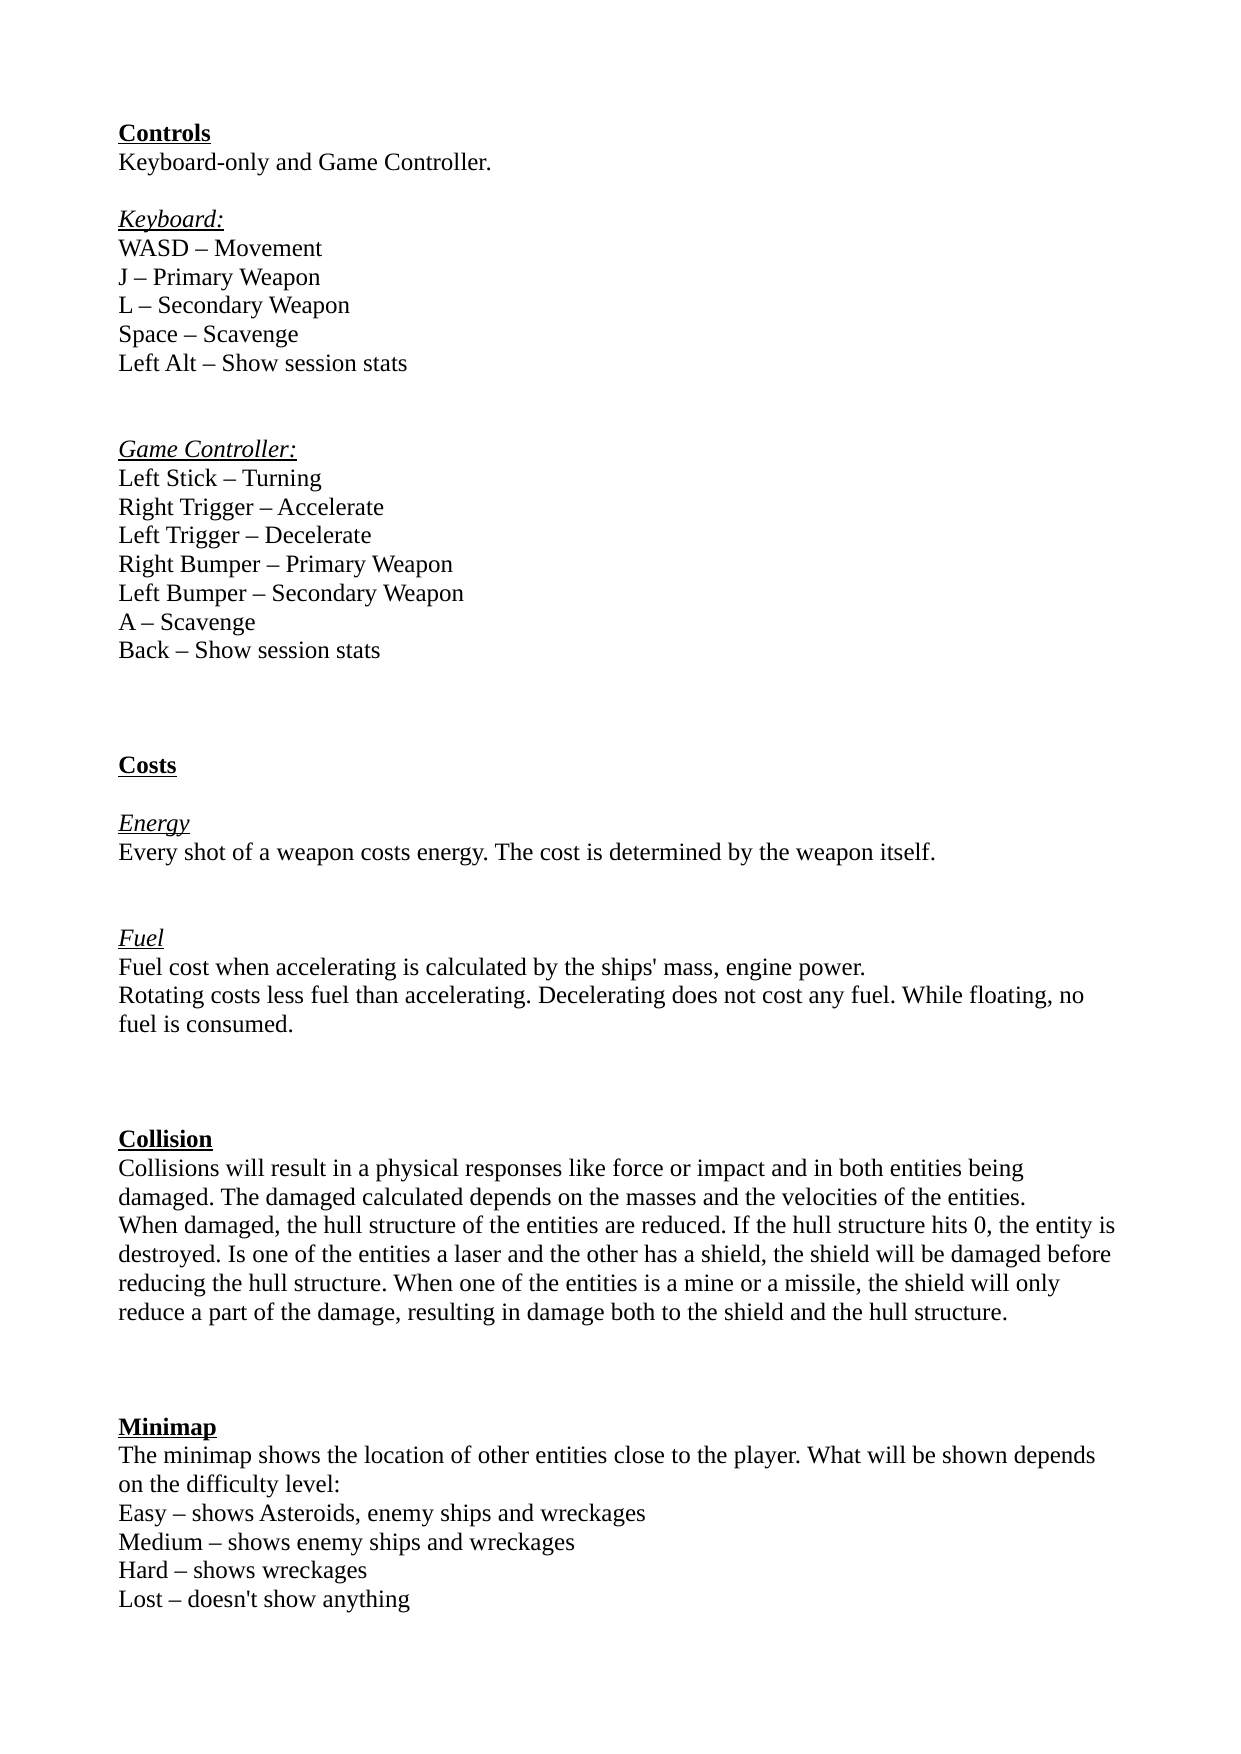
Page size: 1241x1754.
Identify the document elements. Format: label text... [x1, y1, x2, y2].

text Right Bumper – Primary Weapon [118, 549, 1122, 578]
text Left Stick – Turning [118, 463, 1122, 492]
text Costs [118, 751, 1122, 779]
text WASD – Movement [118, 233, 1122, 262]
text Left Alt – Show session stats [118, 348, 1122, 377]
text Rotating costs less fuel than accelerating. Decelerating does not cost any fuel. While floating, no fuel is consumed. [118, 981, 1122, 1038]
text The minimap shows the location of other entities close to the player. What will be shown depends on the difficulty level: [118, 1441, 1122, 1498]
text Keyboard-only and Game Controller. [118, 147, 1122, 176]
text Collision [118, 1124, 1122, 1153]
text L – Secondary Weapon [118, 291, 1122, 319]
text A – Scavenge [118, 607, 1122, 636]
text Game Controller: [118, 434, 1122, 463]
text Minimap [118, 1412, 1122, 1441]
text Every shot of a weapon costs energy. The cost is determined by the weapon itself. [118, 837, 1122, 866]
text Left Bumper – Secondary Weapon [118, 578, 1122, 607]
text Keyboard: [118, 204, 1122, 233]
text Easy – shows Asteroids, enemy ships and wreckages [118, 1498, 1122, 1527]
text Collisions will result in a physical responses like force or impact and in both entities being damaged. The damaged calculated depends on the masses and the velocities of the entities. [118, 1153, 1122, 1211]
text Energy [118, 808, 1122, 837]
text J – Primary Weapon [118, 262, 1122, 291]
text Controls [118, 118, 1122, 147]
text Fuel [118, 923, 1122, 952]
text Lost – doesn't show anything [118, 1584, 1122, 1613]
text When damaged, the hull structure of the entities are reduced. If the hull structure hits 0, the entity is destroyed. Is one of the entities a laser and the other has a shield, the shield will be damaged before reducing the hull structure. When one of the entities is a mine or a missile, the shield will only reduce a part of the damage, resulting in damage both to the shield and the hull structure. [118, 1211, 1122, 1326]
text Fuel cost when accelerating is calculated by the ships' mass, engine power. [118, 952, 1122, 981]
text Hard – shows wreckages [118, 1556, 1122, 1584]
text Medium – shows enemy ships and wreckages [118, 1527, 1122, 1556]
text Right Trigger – Accelerate [118, 492, 1122, 521]
text Left Trigger – Decelerate [118, 521, 1122, 549]
text Space – Scavenge [118, 319, 1122, 348]
text Back – Show session stats [118, 636, 1122, 664]
